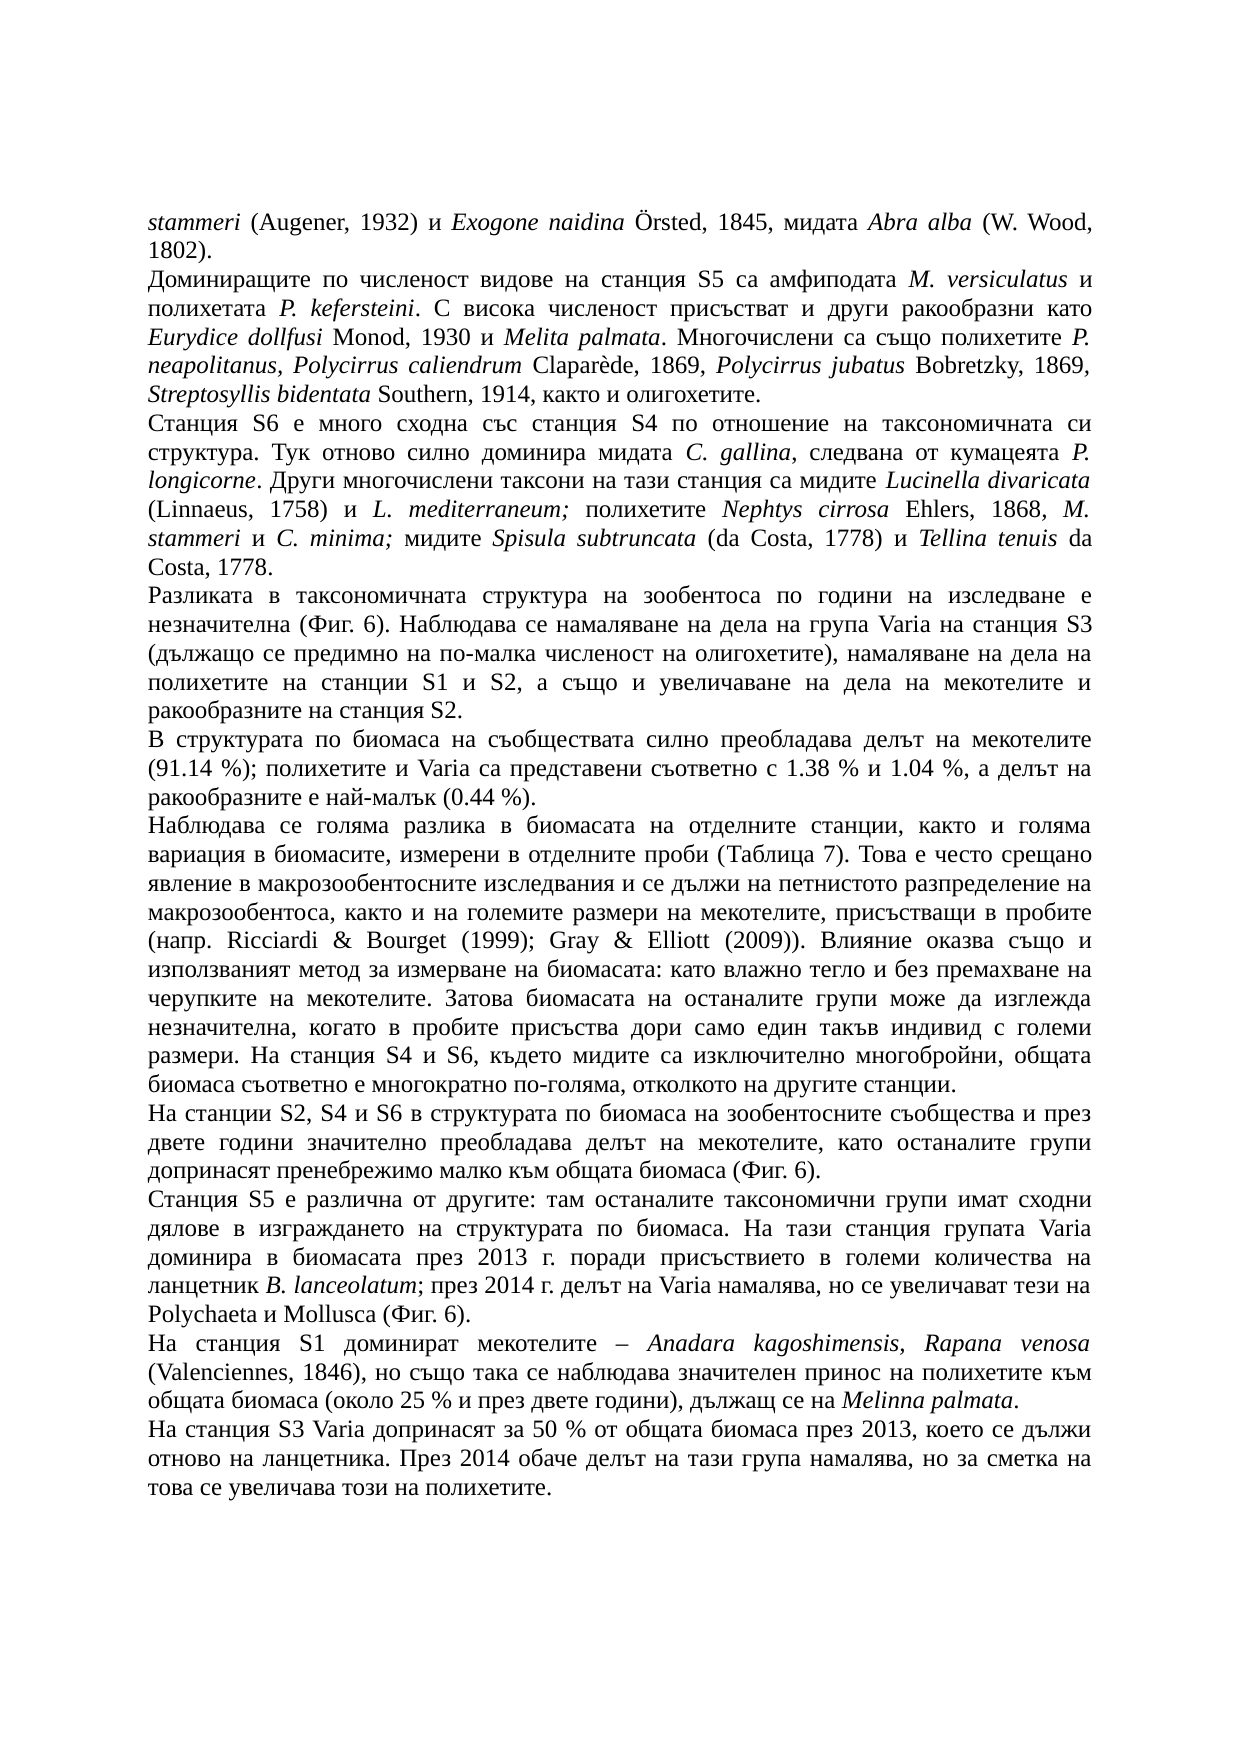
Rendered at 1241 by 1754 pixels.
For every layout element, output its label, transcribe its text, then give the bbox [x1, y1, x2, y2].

text stammeri (Augener, 1932) и Exogone naidina Örsted, 1845, мидата Abra alba (W. Wood, 1802). [148, 207, 1093, 264]
text Доминиращите по численост видове на станция S5 са амфиподата M. versiculatus и полихетата P. kefersteini. С висока численост присъстват и други ракообразни като Eurydice dollfusi Monod, 1930 и Melita palmata. Многочислени са също полихетите P. neapolitanus, Polycirrus caliendrum Claparède, 1869, Polycirrus jubatus Bobretzky, 1869, Streptosyllis bidentata Southern, 1914, както и олигохетите. [148, 264, 1093, 408]
text На станция S1 доминират мекотелите – Anadara kagoshimensis, Rapana venosa (Valenciennes, 1846), но също така се наблюдава значителен принос на полихетите към общата биомаса (около 25 % и през двете години), дължащ се на Melinna palmata. [148, 1328, 1093, 1414]
text Станция S6 е много сходна със станция S4 по отношение на таксономичната си структура. Тук отново силно доминира мидата C. gallina, следвана от кумацеята P. longicorne. Други многочислени таксони на тази станция са мидите Lucinella divaricata (Linnaeus, 1758) и L. mediterraneum; полихетите Nephtys cirrosa Ehlers, 1868, M. stammeri и C. minima; мидите Spisula subtruncata (da Costa, 1778) и Tellina tenuis da Costa, 1778. [148, 408, 1093, 580]
text Разликата в таксономичната структура на зообентоса по години на изследване е незначителна (Фиг. 6). Наблюдава се намаляване на дела на група Varia на станция S3 (дължащо се предимно на по-малка численост на олигохетите), намаляване на дела на полихетите на станции S1 и S2, а също и увеличаване на дела на мекотелите и ракообразните на станция S2. [148, 580, 1093, 724]
text На станции S2, S4 и S6 в структурата по биомаса на зообентосните съобщества и през двете години значително преобладава делът на мекотелите, като останалите групи допринасят пренебрежимо малко към общата биомаса (Фиг. 6). [148, 1098, 1093, 1184]
text На станция S3 Varia допринасят за 50 % от общата биомаса през 2013, което се дължи отново на ланцетника. През 2014 обаче делът на тази група намалява, но за сметка на това се увеличава този на полихетите. [148, 1414, 1093, 1500]
text Станция S5 е различна от другите: там останалите таксономични групи имат сходни дялове в изграждането на структурата по биомаса. На тази станция групата Varia доминира в биомасата през 2013 г. поради присъствието в големи количества на ланцетник B. lanceolatum; през 2014 г. делът на Varia намалява, но се увеличават тези на Polychaeta и Mollusca (Фиг. 6). [148, 1184, 1093, 1328]
text Наблюдава се голяма разлика в биомасата на отделните станции, както и голяма вариация в биомасите, измерени в отделните проби (Таблица 7). Това е често срещано явление в макрозообентосните изследвания и се дължи на петнистото разпределение на макрозообентоса, както и на големите размери на мекотелите, присъстващи в пробите (напр. Ricciardi & Bourget (1999); Gray & Elliott (2009)). Влияние оказва също и използваният метод за измерване на биомасата: като влажно тегло и без премахване на черупките на мекотелите. Затова биомасата на останалите групи може да изглежда незначителна, когато в пробите присъства дори само един такъв индивид с големи размери. На станция S4 и S6, където мидите са изключително многобройни, общата биомаса съответно е многократно по-голяма, отколкото на другите станции. [148, 810, 1093, 1098]
text В структурата по биомаса на съобществата силно преобладава делът на мекотелите (91.14 %); полихетите и Varia са представени съответно с 1.38 % и 1.04 %, а делът на ракообразните е най-малък (0.44 %). [148, 724, 1093, 810]
